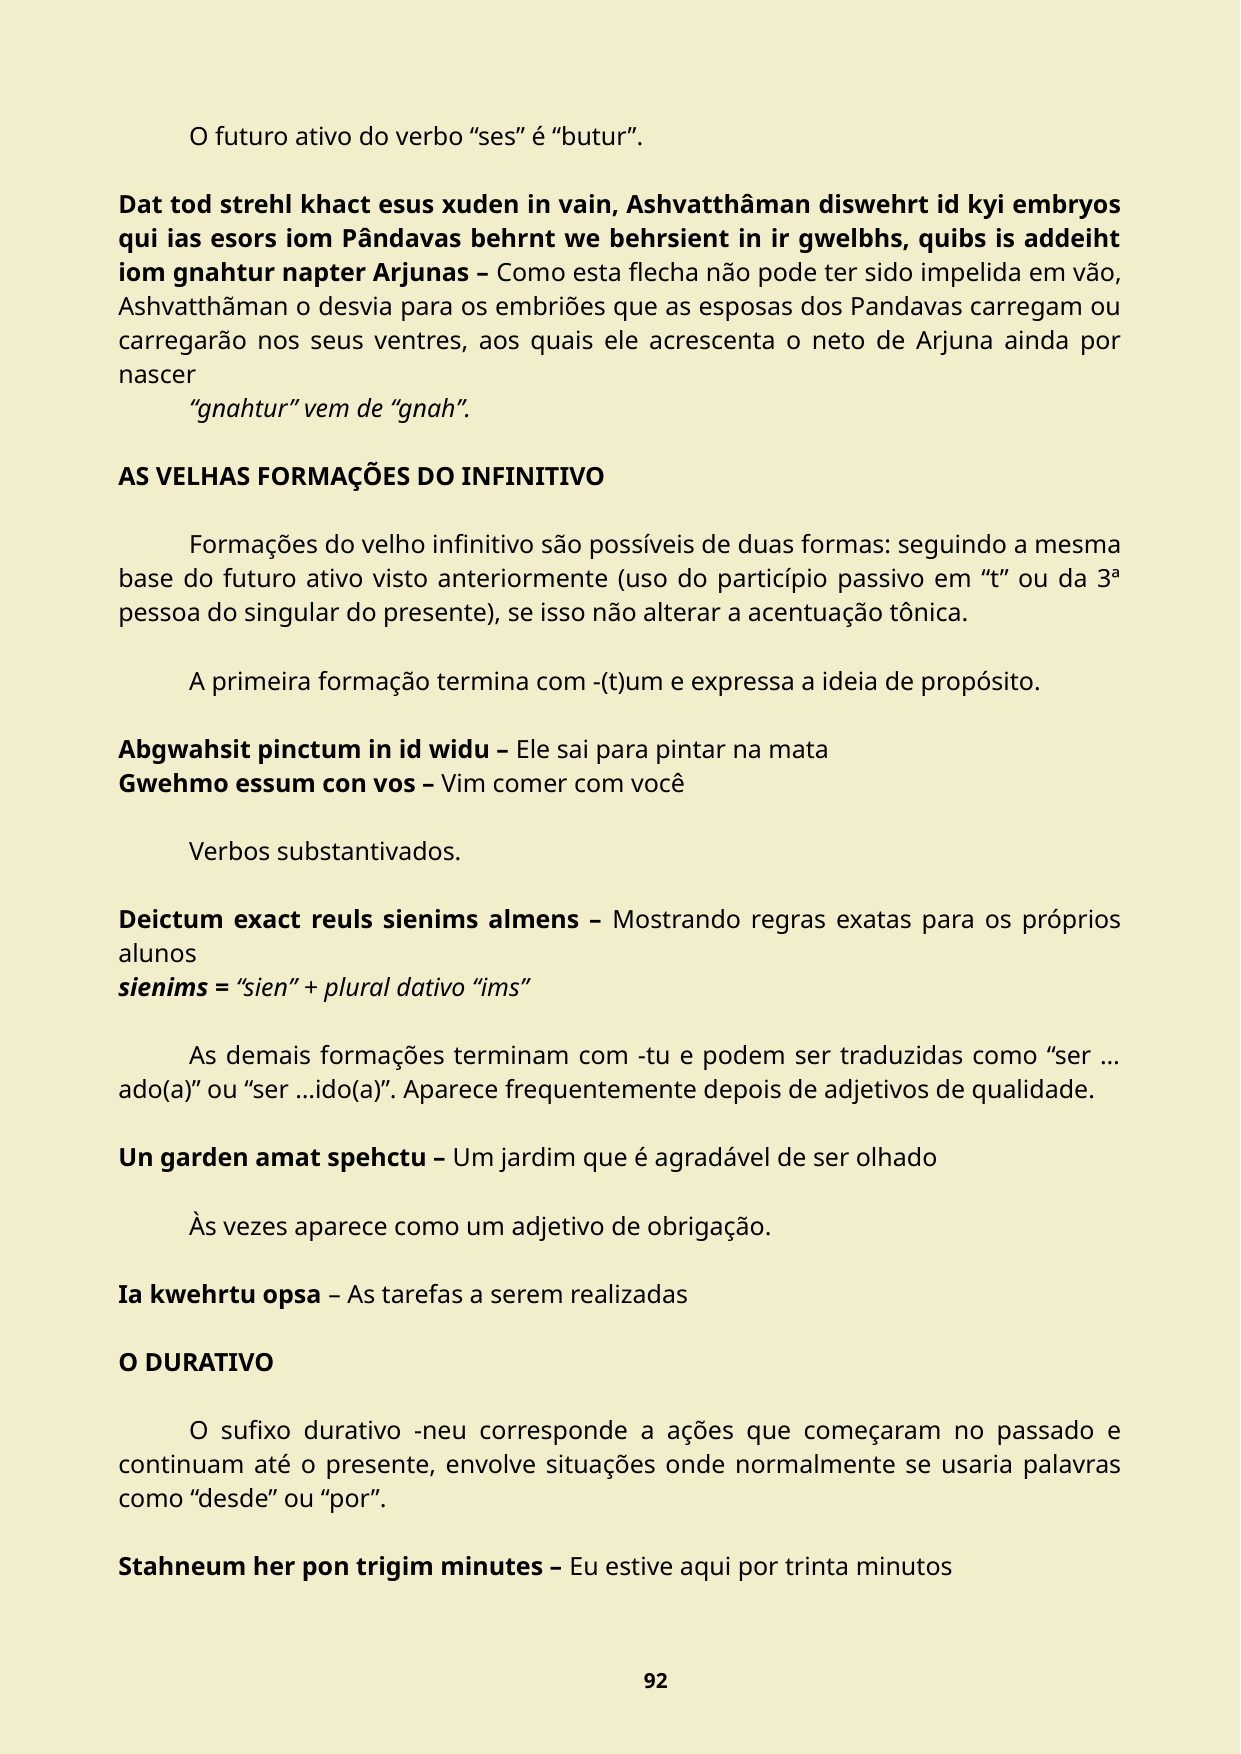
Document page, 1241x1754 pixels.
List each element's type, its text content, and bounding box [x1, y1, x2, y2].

text Stahneum her pon trigim minutes – Eu estive aqui por trinta minutos [118, 1549, 1122, 1583]
text Ia kwehrtu opsa – As tarefas a serem realizadas [118, 1276, 1122, 1310]
text As demais formações terminam com -tu e podem ser traduzidas como “ser …ado(a)” ou “ser …ido(a)”. Aparece frequentemente depois de adjetivos de qualidade. [118, 1038, 1122, 1106]
text A primeira formação termina com -(t)um e expressa a ideia de propósito. [118, 663, 1122, 697]
text Un garden amat spehctu – Um jardim que é agradável de ser olhado [118, 1140, 1122, 1174]
text Formações do velho infinitivo são possíveis de duas formas: seguindo a mesma base do futuro ativo visto anteriormente (uso do particípio passivo em “t” ou da 3ª pessoa do singular do presente), se isso não alterar a acentuação tônica. [118, 527, 1122, 629]
subtitle O DURATIVO [118, 1344, 1122, 1378]
text Dat tod strehl khact esus xuden in vain, Ashvatthâman diswehrt id kyi embryos qui ias esors iom Pândavas behrnt we behrsient in ir gwelbhs, quibs is addeiht iom gnahtur napter Arjunas – Como esta flecha não pode ter sido impelida em vão, Ashvatthãman o desvia para os embriões que as esposas dos Pandavas carregam ou carregarão nos seus ventres, aos quais ele acrescenta o neto de Arjuna ainda por nascer [118, 186, 1122, 391]
text Às vezes aparece como um adjetivo de obrigação. [118, 1208, 1122, 1242]
text Gwehmo essum con vos – Vim comer com você [118, 765, 1122, 799]
text Abgwahsit pinctum in id widu – Ele sai para pintar na mata [118, 731, 1122, 765]
text Verbos substantivados. [118, 833, 1122, 867]
text O futuro ativo do verbo “ses” é “butur”. [118, 118, 1122, 152]
text sienims = “sien” + plural dativo “ims” [118, 970, 1122, 1004]
text Deictum exact reuls sienims almens – Mostrando regras exatas para os próprios alunos [118, 902, 1122, 970]
subtitle AS VELHAS FORMAÇÕES DO INFINITIVO [118, 459, 1122, 493]
text “gnahtur” vem de “gnah”. [189, 391, 1122, 425]
text O sufixo durativo -neu corresponde a ações que começaram no passado e continuam até o presente, envolve situações onde normalmente se usaria palavras como “desde” ou “por”. [118, 1412, 1122, 1515]
